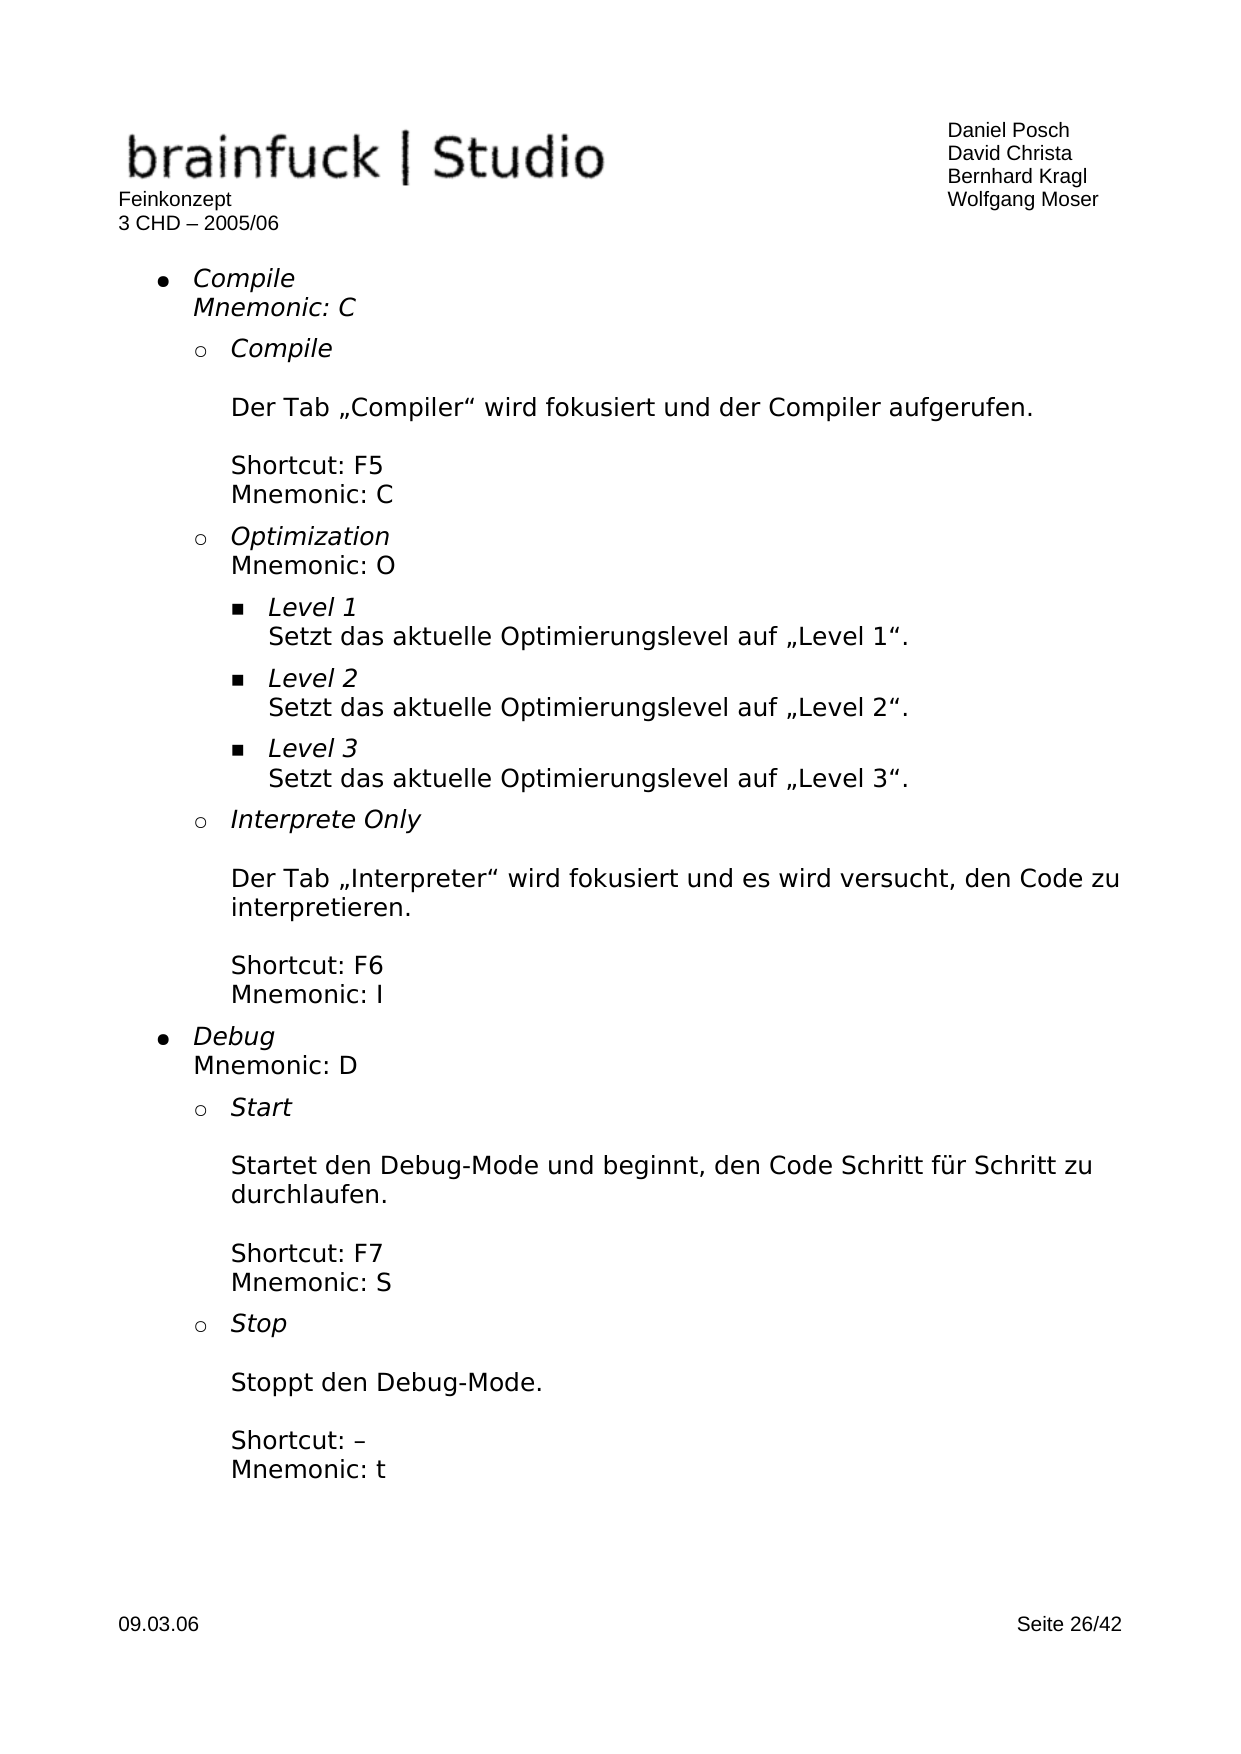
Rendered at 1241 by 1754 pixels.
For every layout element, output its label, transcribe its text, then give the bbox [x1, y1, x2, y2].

list Stop Stoppt den Debug-Mode. Shortcut: – Mnemonic: t [193, 1309, 1122, 1484]
picture [118, 118, 609, 187]
list Debug Mnemonic: D [156, 1022, 1122, 1080]
list Optimization Mnemonic: O [193, 522, 1122, 580]
list Compile Der Tab „Compiler“ wird fokusiert und der Compiler aufgerufen. Shortcut: F5 Mnemonic: C [193, 334, 1122, 509]
list Start Startet den Debug-Mode und beginnt, den Code Schritt für Schritt zu durchlaufen. Shortcut: F7 Mnemonic: S [193, 1093, 1122, 1297]
list Compile Mnemonic: C [156, 264, 1122, 322]
list Level 2 Setzt das aktuelle Optimierungslevel auf „Level 2“. [231, 664, 1122, 722]
list Interprete Only Der Tab „Interpreter“ wird fokusiert und es wird versucht, den Code zu interpretieren. Shortcut: F6 Mnemonic: I [193, 805, 1122, 1009]
list Level 3 Setzt das aktuelle Optimierungslevel auf „Level 3“. [231, 734, 1122, 793]
list Level 1 Setzt das aktuelle Optimierungslevel auf „Level 1“. [231, 593, 1122, 651]
